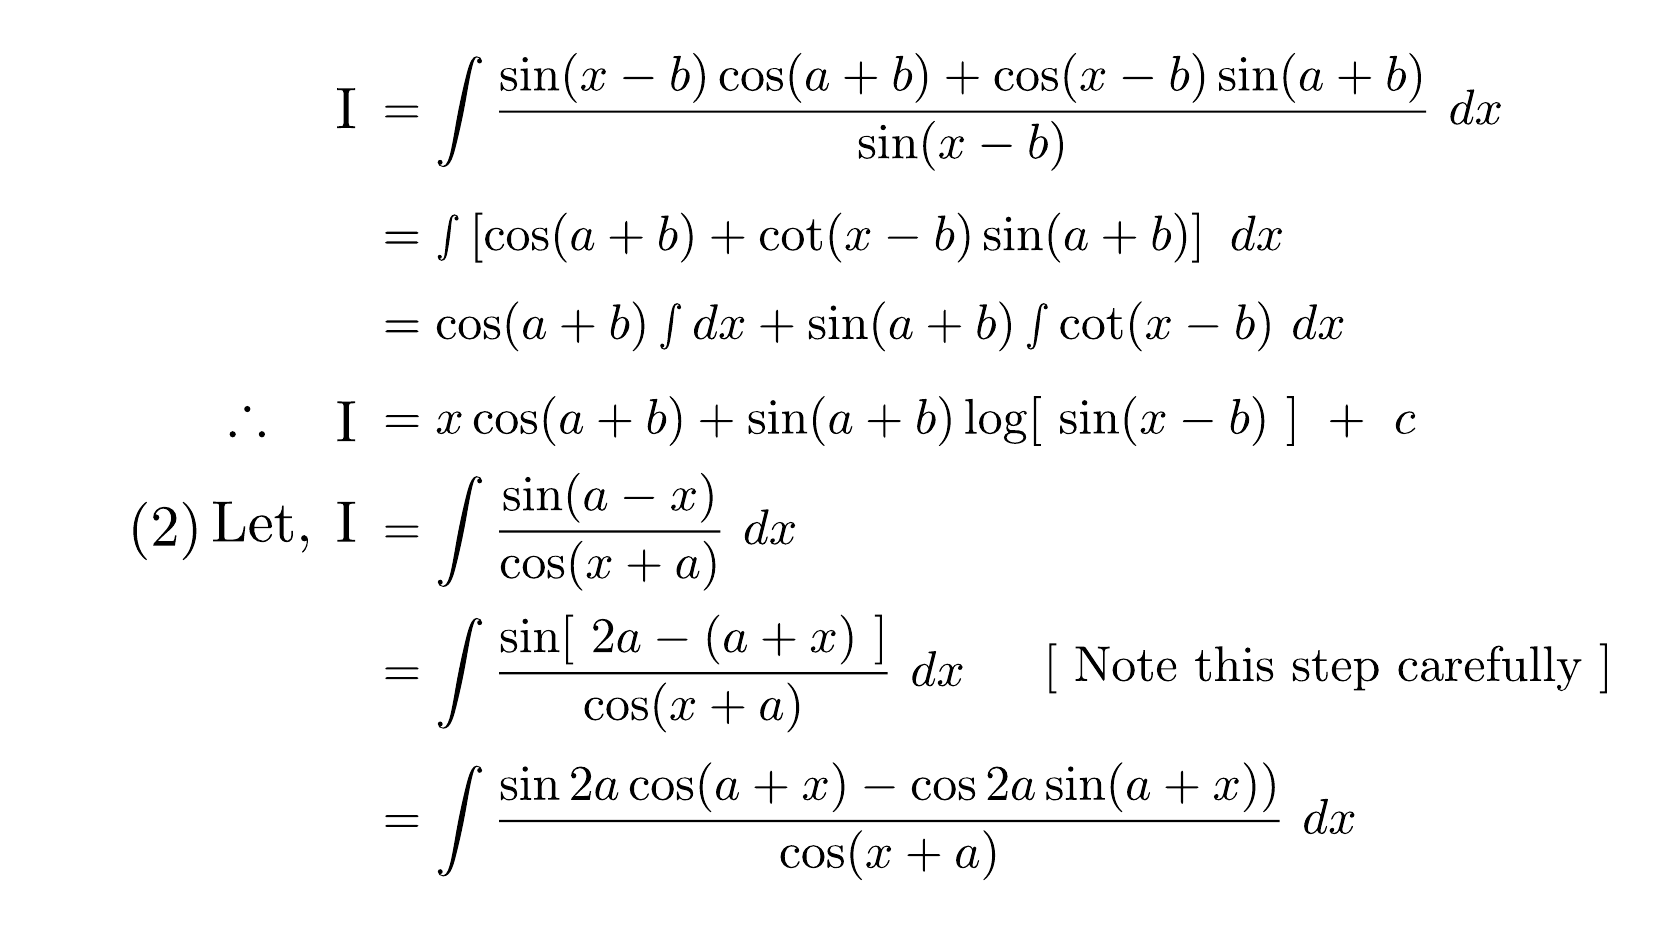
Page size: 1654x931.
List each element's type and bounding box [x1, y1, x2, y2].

text_box [229, 405, 265, 438]
text_box [337, 88, 356, 129]
text_box [337, 401, 356, 442]
text_box [337, 501, 356, 542]
text_box [384, 472, 796, 591]
text_box [213, 501, 308, 553]
text_box [130, 501, 197, 561]
title [47, 37, 1607, 910]
text_box [385, 301, 1344, 352]
text_box [385, 396, 1416, 446]
text_box [384, 762, 1355, 881]
text_box [1045, 643, 1607, 694]
text_box [384, 614, 963, 733]
text_box [384, 52, 1501, 171]
text_box [384, 212, 1283, 263]
